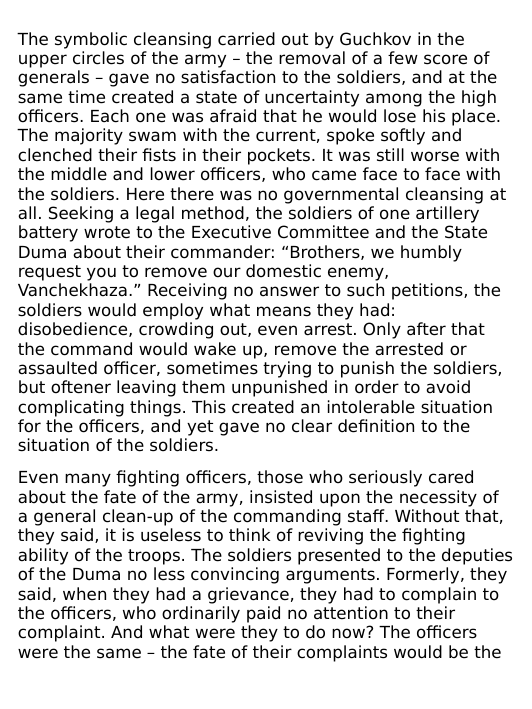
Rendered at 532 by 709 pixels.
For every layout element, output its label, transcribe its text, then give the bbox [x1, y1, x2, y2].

text The symbolic cleansing carried out by Guchkov in the upper circles of the army – the removal of a few score of generals – gave no satisfaction to the soldiers, and at the same time created a state of uncertainty among the high officers. Each one was afraid that he would lose his place. The majority swam with the current, spoke softly and clenched their fists in their pockets. It was still worse with the middle and lower officers, who came face to face with the soldiers. Here there was no governmental cleansing at all. Seeking a legal method, the soldiers of one artillery battery wrote to the Executive Committee and the State Duma about their commander: “Brothers, we humbly request you to remove our domestic enemy, Vanchekhaza.” Receiving no answer to such petitions, the soldiers would employ what means they had: disobedience, crowding out, even arrest. Only after that the command would wake up, remove the arrested or assaulted officer, sometimes trying to punish the soldiers, but oftener leaving them unpunished in order to avoid complicating things. This created an intolerable situation for the officers, and yet gave no clear definition to the situation of the soldiers. [18, 29, 514, 456]
text Even many fighting officers, those who seriously cared about the fate of the army, insisted upon the necessity of a general clean-up of the commanding staff. Without that, they said, it is useless to think of reviving the fighting ability of the troops. The soldiers presented to the deputies of the Duma no less convincing arguments. Formerly, they said, when they had a grievance, they had to complain to the officers, who ordinarily paid no attention to their complaint. And what were they to do now? The officers were the same – the fate of their complaints would be the [18, 468, 514, 662]
